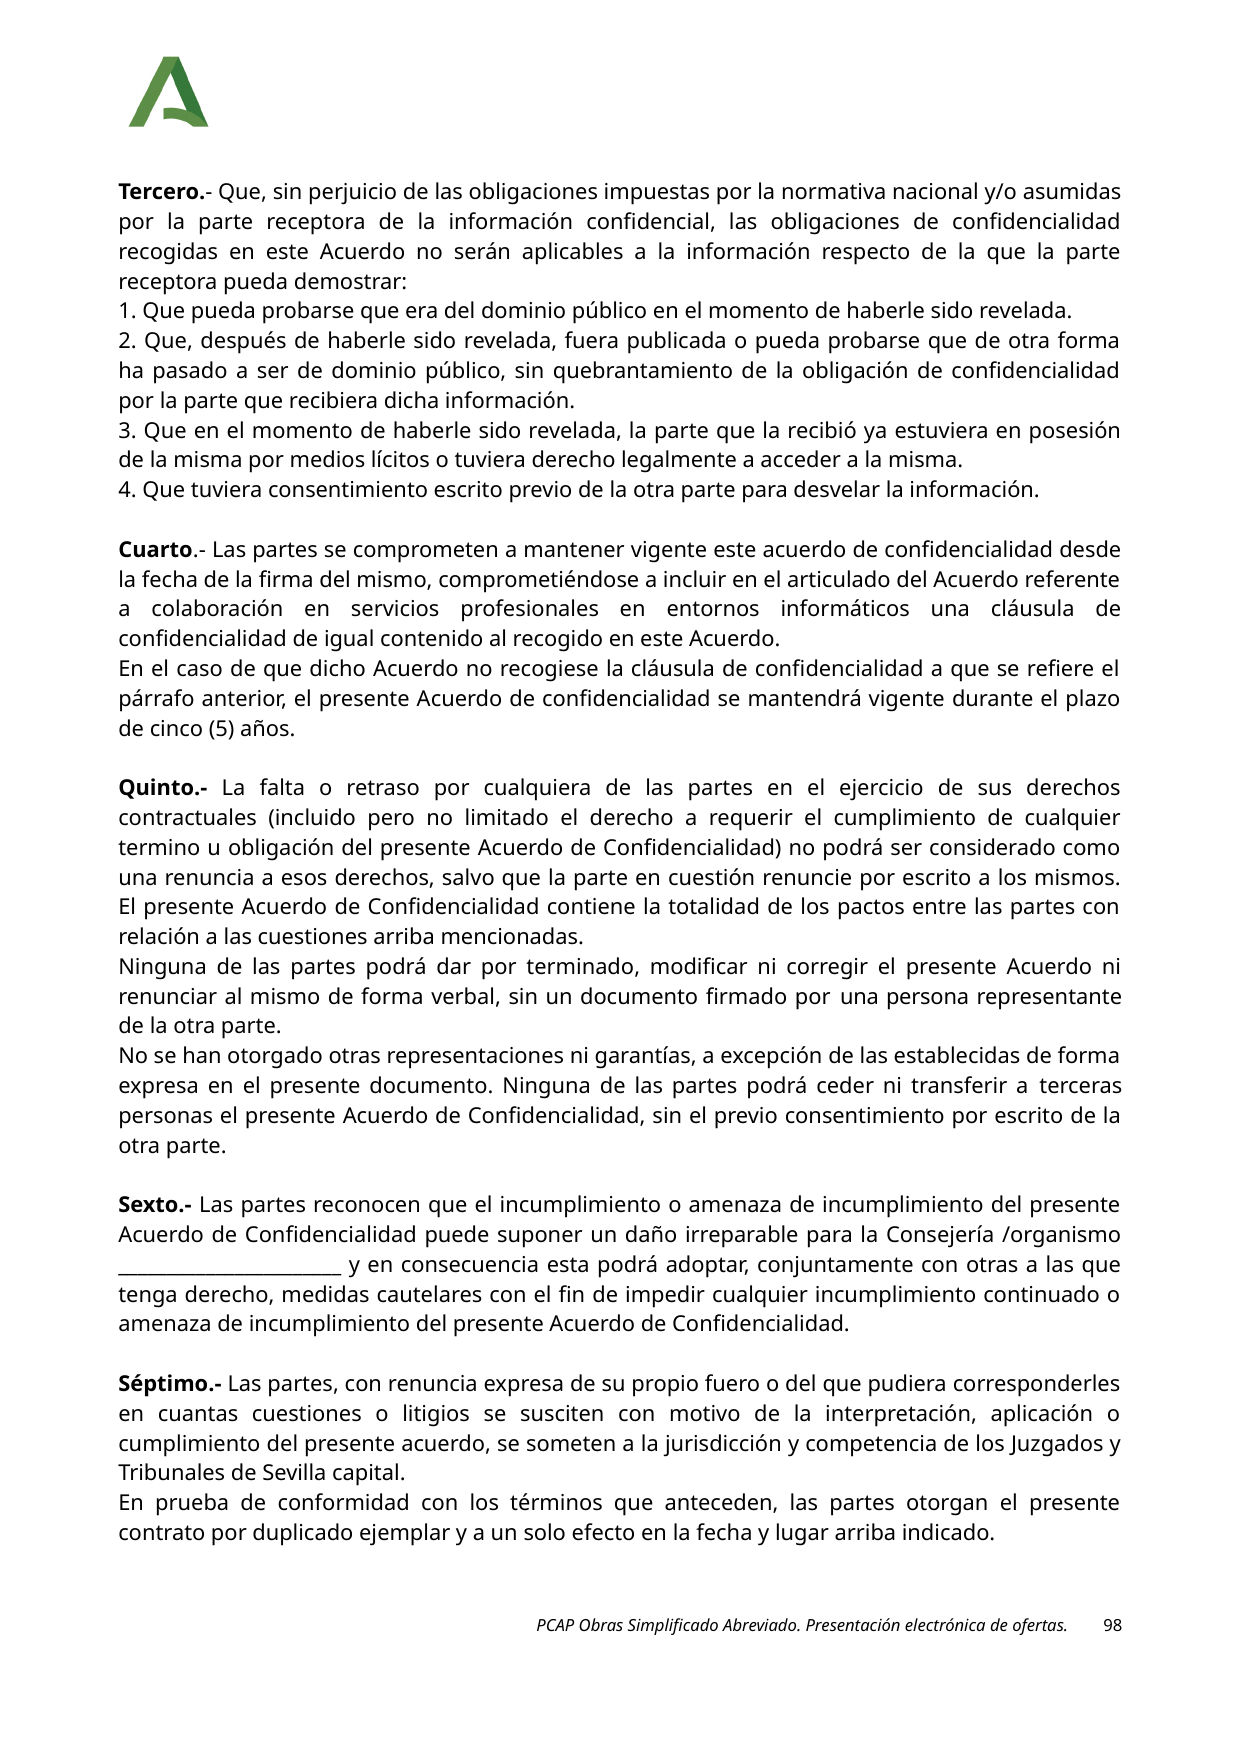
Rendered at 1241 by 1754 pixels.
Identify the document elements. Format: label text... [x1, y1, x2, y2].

text 2. Que, después de haberle sido revelada, fuera publicada o pueda probarse que de otra forma ha pasado a ser de dominio público, sin quebrantamiento de la obligación de confidencialidad por la parte que recibiera dicha información. [118, 325, 1122, 415]
text 3. Que en el momento de haberle sido revelada, la parte que la recibió ya estuviera en posesión de la misma por medios lícitos o tuviera derecho legalmente a acceder a la misma. [118, 415, 1122, 474]
text En el caso de que dicho Acuerdo no recogiese la cláusula de confidencialidad a que se refiere el párrafo anterior, el presente Acuerdo de confidencialidad se mantendrá vigente durante el plazo de cinco (5) años. [118, 653, 1122, 742]
text Sexto.- Las partes reconocen que el incumplimiento o amenaza de incumplimiento del presente Acuerdo de Confidencialidad puede suponer un daño irreparable para la Consejería /organismo _______________________ y en consecuencia esta podrá adoptar, conjuntamente con otras a las que tenga derecho, medidas cautelares con el fin de impedir cualquier incumplimiento continuado o amenaza de incumplimiento del presente Acuerdo de Confidencialidad. [118, 1189, 1122, 1338]
text Tercero.- Que, sin perjuicio de las obligaciones impuestas por la normativa nacional y/o asumidas por la parte receptora de la información confidencial, las obligaciones de confidencialidad recogidas en este Acuerdo no serán aplicables a la información respecto de la que la parte receptora pueda demostrar: [118, 176, 1122, 296]
text Ninguna de las partes podrá dar por terminado, modificar ni corregir el presente Acuerdo ni renunciar al mismo de forma verbal, sin un documento firmado por una persona representante de la otra parte. [118, 951, 1122, 1040]
text En prueba de conformidad con los términos que anteceden, las partes otorgan el presente contrato por duplicado ejemplar y a un solo efecto en la fecha y lugar arriba indicado. [118, 1487, 1122, 1547]
text Séptimo.- Las partes, con renuncia expresa de su propio fuero o del que pudiera corresponderles en cuantas cuestiones o litigios se susciten con motivo de la interpretación, aplicación o cumplimiento del presente acuerdo, se someten a la jurisdicción y competencia de los Juzgados y Tribunales de Sevilla capital. [118, 1368, 1122, 1487]
text No se han otorgado otras representaciones ni garantías, a excepción de las establecidas de forma expresa en el presente documento. Ninguna de las partes podrá ceder ni transferir a terceras personas el presente Acuerdo de Confidencialidad, sin el previo consentimiento por escrito de la otra parte. [118, 1040, 1122, 1159]
picture [124, 52, 213, 131]
text 1. Que pueda probarse que era del dominio público en el momento de haberle sido revelada. [118, 296, 1122, 325]
text 4. Que tuviera consentimiento escrito previo de la otra parte para desvelar la información. [118, 474, 1122, 504]
text Cuarto.- Las partes se comprometen a mantener vigente este acuerdo de confidencialidad desde la fecha de la firma del mismo, comprometiéndose a incluir en el articulado del Acuerdo referente a colaboración en servicios profesionales en entornos informáticos una cláusula de confidencialidad de igual contenido al recogido en este Acuerdo. [118, 534, 1122, 653]
text Quinto.- La falta o retraso por cualquiera de las partes en el ejercicio de sus derechos contractuales (incluido pero no limitado el derecho a requerir el cumplimiento de cualquier termino u obligación del presente Acuerdo de Confidencialidad) no podrá ser considerado como una renuncia a esos derechos, salvo que la parte en cuestión renuncie por escrito a los mismos. El presente Acuerdo de Confidencialidad contiene la totalidad de los pactos entre las partes con relación a las cuestiones arriba mencionadas. [118, 772, 1122, 951]
